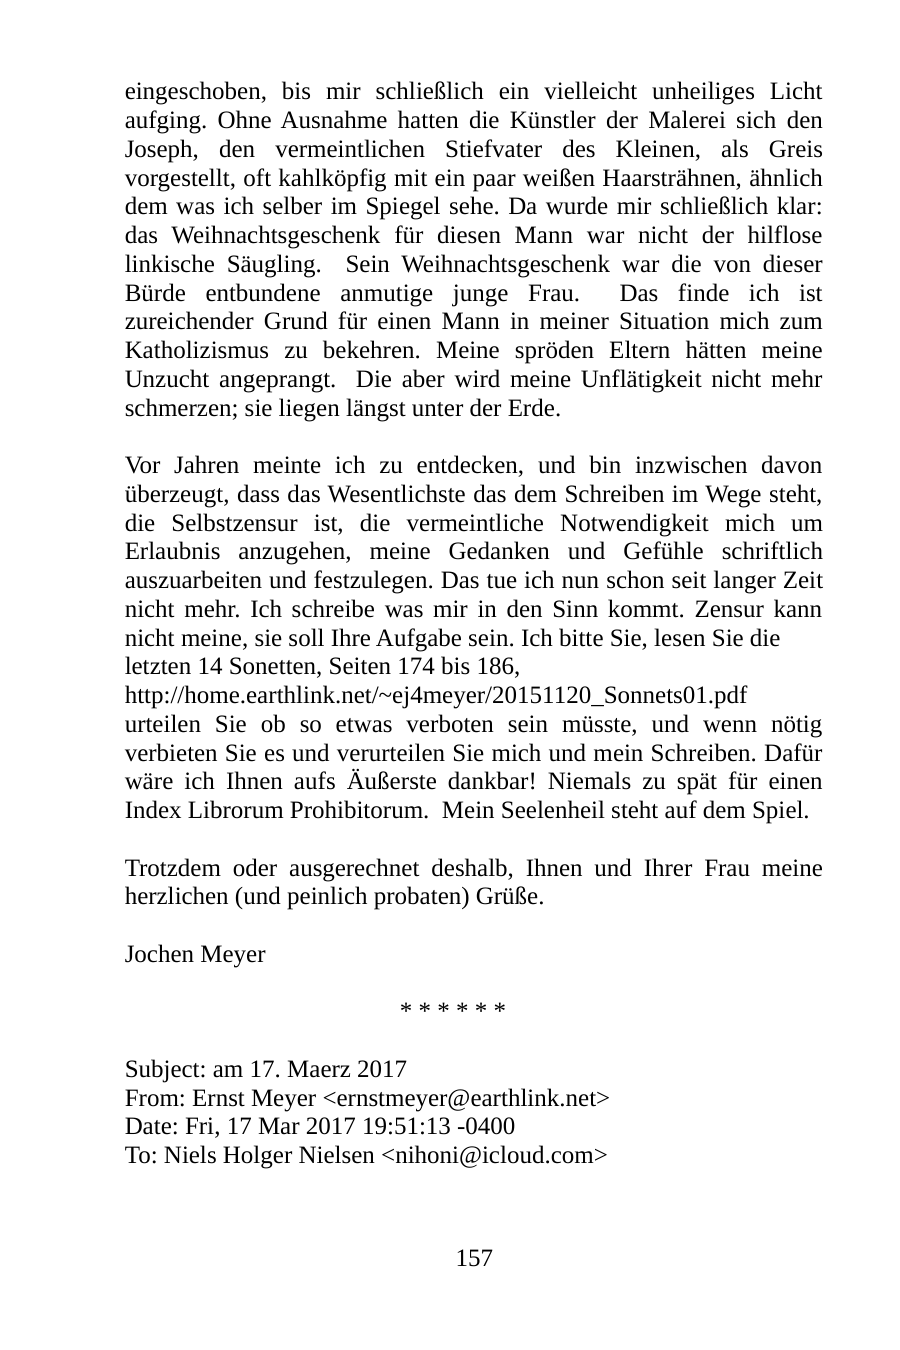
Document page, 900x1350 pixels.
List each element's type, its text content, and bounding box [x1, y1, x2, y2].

text Subject: am 17. Maerz 2017 [124, 1054, 823, 1083]
text Vor Jahren meinte ich zu entdecken, und bin inzwischen davon überzeugt, dass das Wesentlichste das dem Schreiben im Wege steht, die Selbstzensur ist, die vermeintliche Notwendigkeit mich um Erlaubnis anzugehen, meine Gedanken und Gefühle schriftlich auszuarbeiten und festzulegen. Das tue ich nun schon seit langer Zeit nicht mehr. Ich schreibe was mir in den Sinn kommt. Zensur kann nicht meine, sie soll Ihre Aufgabe sein. Ich bitte Sie, lesen Sie die [124, 450, 823, 651]
text eingeschoben, bis mir schließlich ein vielleicht unheiliges Licht aufging. Ohne Ausnahme hatten die Künstler der Malerei sich den Joseph, den vermeintlichen Stiefvater des Kleinen, als Greis vorgestellt, oft kahlköpfig mit ein paar weißen Haarsträhnen, ähnlich dem was ich selber im Spiegel sehe. Da wurde mir schließlich klar: das Weihnachtsgeschenk für diesen Mann war nicht der hilflose linkische Säugling. Sein Weihnachtsgeschenk war die von dieser Bürde entbundene anmutige junge Frau. Das finde ich ist zureichender Grund für einen Mann in meiner Situation mich zum Katholizismus zu bekehren. Meine spröden Eltern hätten meine Unzucht angeprangt. Die aber wird meine Unflätigkeit nicht mehr schmerzen; sie liegen längst unter der Erde. [124, 76, 823, 421]
text Jochen Meyer [124, 939, 823, 968]
text From: Ernst Meyer <ernstmeyer@earthlink.net> [124, 1083, 823, 1111]
text letzten 14 Sonetten, Seiten 174 bis 186, http://home.earthlink.net/~ej4meyer/20151120_Sonnets01.pdf [124, 651, 823, 709]
text urteilen Sie ob so etwas verboten sein müsste, und wenn nötig verbieten Sie es und verurteilen Sie mich und mein Schreiben. Dafür wäre ich Ihnen aufs Äußerste dankbar! Niemals zu spät für einen Index Librorum Prohibitorum. Mein Seelenheil steht auf dem Spiel. [124, 709, 823, 824]
text * * * * * * [124, 996, 823, 1025]
text To: Niels Holger Nielsen <nihoni@icloud.com> [124, 1140, 823, 1169]
text Date: Fri, 17 Mar 2017 19:51:13 -0400 [124, 1111, 823, 1140]
text Trotzdem oder ausgerechnet deshalb, Ihnen und Ihrer Frau meine herzlichen (und peinlich probaten) Grüße. [124, 853, 823, 910]
